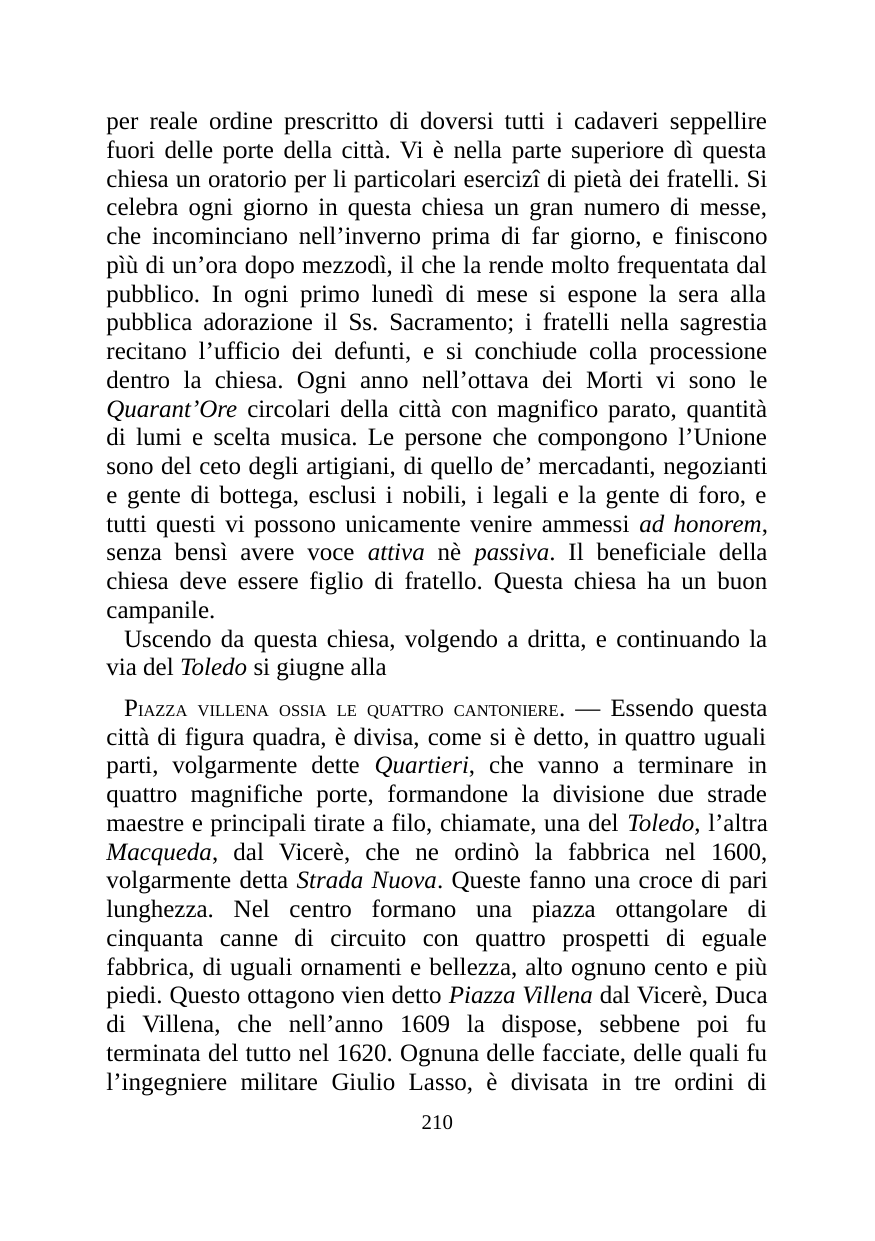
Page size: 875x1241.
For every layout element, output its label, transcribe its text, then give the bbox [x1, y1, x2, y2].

text Piazza villena ossia le quattro cantoniere. — Essendo questa città di figura quadra, è divisa, come si è detto, in quattro uguali parti, volgarmente dette Quartieri, che vanno a terminare in quattro magnifiche porte, formandone la divisione due strade maestre e principali tirate a filo, chiamate, una del Toledo, l’altra Macqueda, dal Vicerè, che ne ordinò la fabbrica nel 1600, volgarmente detta Strada Nuova. Queste fanno una croce di pari lunghezza. Nel centro formano una piazza ottangolare di cinquanta canne di circuito con quattro prospetti di eguale fabbrica, di uguali ornamenti e bellezza, alto ognuno cento e più piedi. Questo ottagono vien detto Piazza Villena dal Vicerè, Duca di Villena, che nell’anno 1609 la dispose, sebbene poi fu terminata del tutto nel 1620. Ognuna delle facciate, delle quali fu l’ingegniere militare Giulio Lasso, è divisata in tre ordini di [106, 693, 768, 1096]
text Uscendo da questa chiesa, volgendo a dritta, e continuando la via del Toledo si giugne alla [106, 624, 768, 681]
text per reale ordine prescritto di doversi tutti i cadaveri seppellire fuori delle porte della città. Vi è nella parte superiore dì questa chiesa un oratorio per li particolari esercizî di pietà dei fratelli. Si celebra ogni giorno in questa chiesa un gran numero di messe, che incominciano nell’inverno prima di far giorno, e finiscono pìù di un’ora dopo mezzodì, il che la rende molto frequentata dal pubblico. In ogni primo lunedì di mese si espone la sera alla pubblica adorazione il Ss. Sacramento; i fratelli nella sagrestia recitano l’ufficio dei defunti, e si conchiude colla processione dentro la chiesa. Ogni anno nell’ottava dei Morti vi sono le Quarant’Ore circolari della città con magnifico parato, quantità di lumi e scelta musica. Le persone che compongono l’Unione sono del ceto degli artigiani, di quello de’ mercadanti, negozianti e gente di bottega, esclusi i nobili, i legali e la gente di foro, e tutti questi vi possono unicamente venire ammessi ad honorem, senza bensì avere voce attiva nè passiva. Il beneficiale della chiesa deve essere figlio di fratello. Questa chiesa ha un buon campanile. [106, 106, 768, 624]
